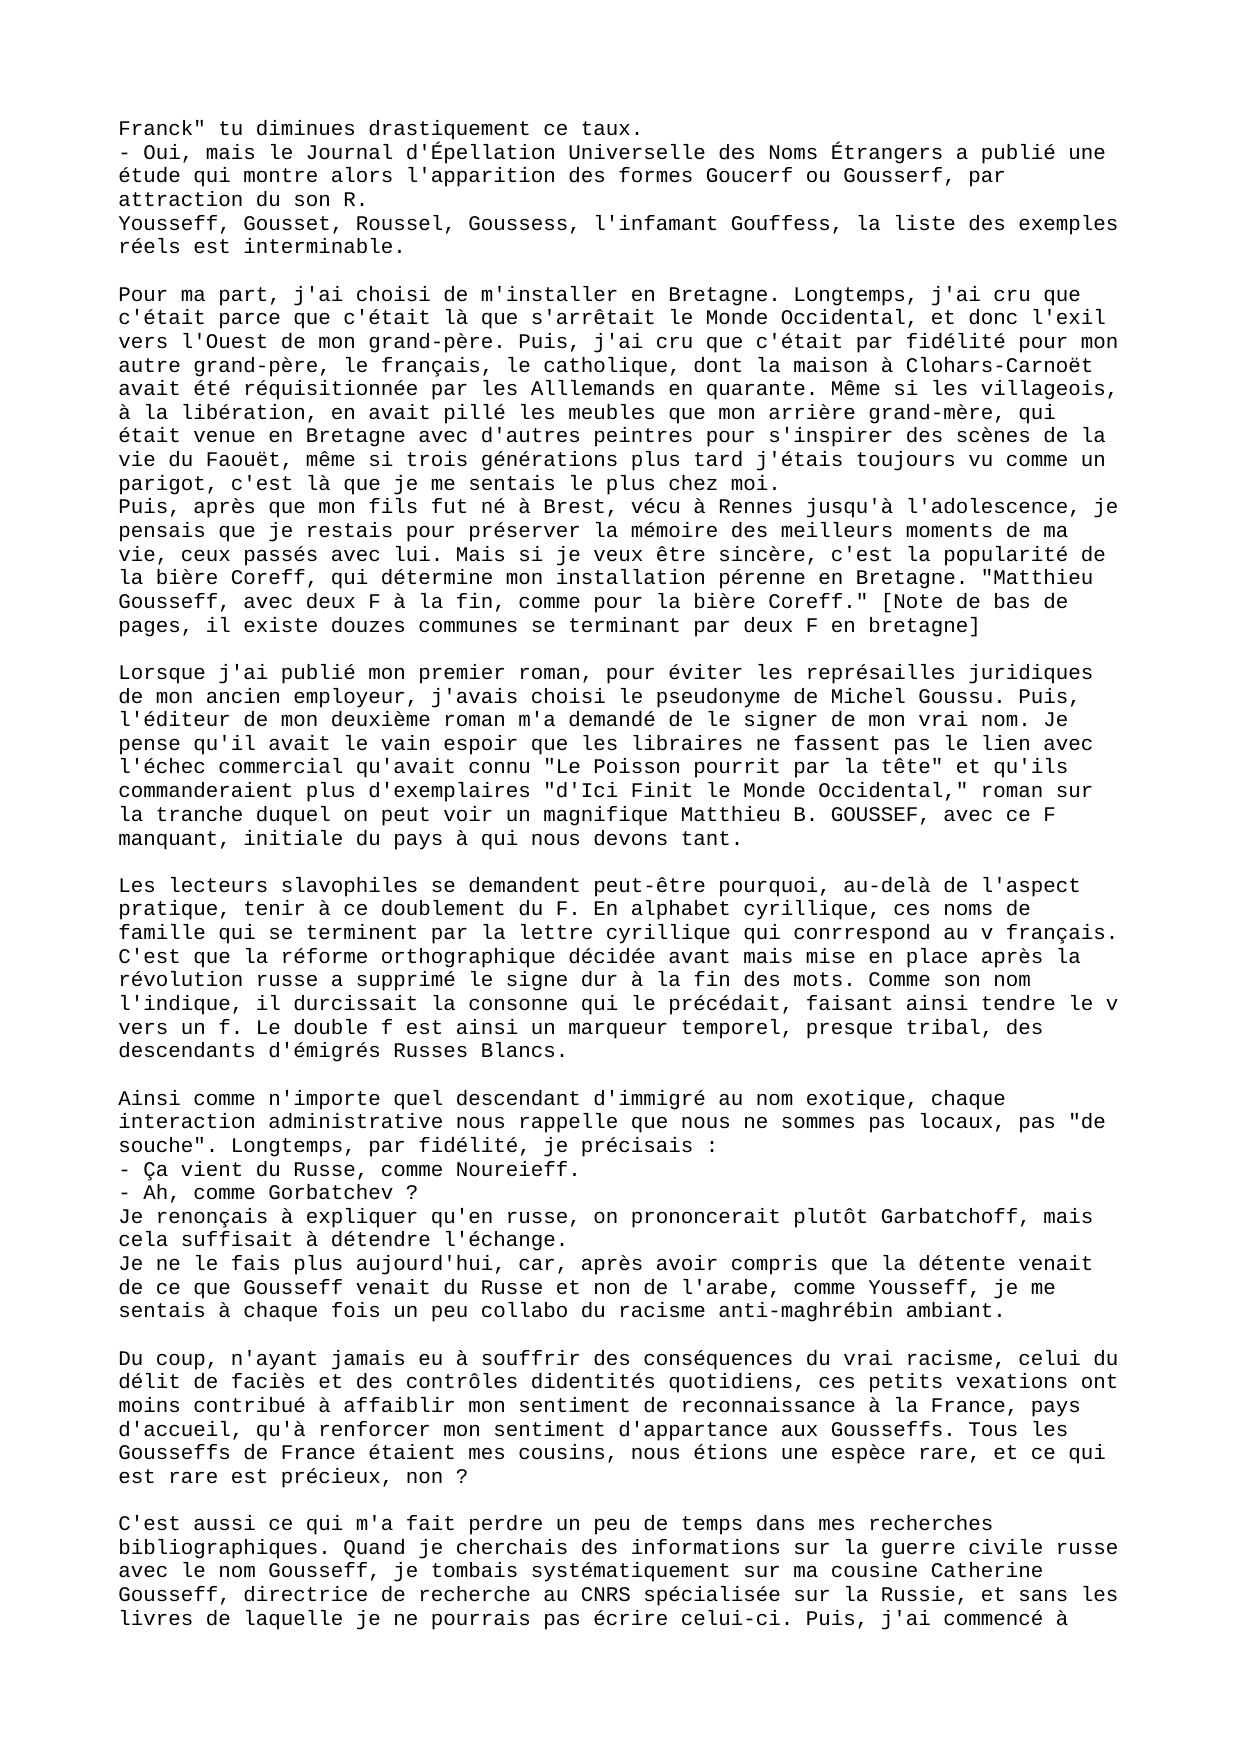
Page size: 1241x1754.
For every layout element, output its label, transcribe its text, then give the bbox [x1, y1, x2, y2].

text C'est aussi ce qui m'a fait perdre un peu de temps dans mes recherches bibliographiques. Quand je cherchais des informations sur la guerre civile russe avec le nom Gousseff, je tombais systématiquement sur ma cousine Catherine Gousseff, directrice de recherche au CNRS spécialisée sur la Russie, et sans les livres de laquelle je ne pourrais pas écrire celui-ci. Puis, j'ai commencé à [118, 1513, 1122, 1631]
text Du coup, n'ayant jamais eu à souffrir des conséquences du vrai racisme, celui du délit de faciès et des contrôles didentités quotidiens, ces petits vexations ont moins contribué à affaiblir mon sentiment de reconnaissance à la France, pays d'accueil, qu'à renforcer mon sentiment d'appartance aux Gousseffs. Tous les Gousseffs de France étaient mes cousins, nous étions une espèce rare, et ce qui est rare est précieux, non ? [118, 1348, 1122, 1489]
text Je ne le fais plus aujourd'hui, car, après avoir compris que la détente venait de ce que Gousseff venait du Russe et non de l'arabe, comme Yousseff, je me sentais à chaque fois un peu collabo du racisme anti-maghrébin ambiant. [118, 1253, 1122, 1324]
text Les lecteurs slavophiles se demandent peut-être pourquoi, au-delà de l'aspect pratique, tenir à ce doublement du F. En alphabet cyrillique, ces noms de famille qui se terminent par la lettre cyrillique qui conrrespond au v français. C'est que la réforme orthographique décidée avant mais mise en place après la révolution russe a supprimé le signe dur à la fin des mots. Comme son nom l'indique, il durcissait la consonne qui le précédait, faisant ainsi tendre le v vers un f. Le double f est ainsi un marqueur temporel, presque tribal, des descendants d'émigrés Russes Blancs. [118, 875, 1122, 1064]
text - Ah, comme Gorbatchev ? [118, 1182, 1122, 1206]
text Je renonçais à expliquer qu'en russe, on prononcerait plutôt Garbatchoff, mais cela suffisait à détendre l'échange. [118, 1206, 1122, 1253]
text Pour ma part, j'ai choisi de m'installer en Bretagne. Longtemps, j'ai cru que c'était parce que c'était là que s'arrêtait le Monde Occidental, et donc l'exil vers l'Ouest de mon grand-père. Puis, j'ai cru que c'était par fidélité pour mon autre grand-père, le français, le catholique, dont la maison à Clohars-Carnoët avait été réquisitionnée par les Alllemands en quarante. Même si les villageois, à la libération, en avait pillé les meubles que mon arrière grand-mère, qui était venue en Bretagne avec d'autres peintres pour s'inspirer des scènes de la vie du Faouët, même si trois générations plus tard j'étais toujours vu comme un parigot, c'est là que je me sentais le plus chez moi. [118, 284, 1122, 496]
text Franck" tu diminues drastiquement ce taux. [118, 118, 1122, 142]
text Lorsque j'ai publié mon premier roman, pour éviter les représailles juridiques de mon ancien employeur, j'avais choisi le pseudonyme de Michel Goussu. Puis, l'éditeur de mon deuxième roman m'a demandé de le signer de mon vrai nom. Je pense qu'il avait le vain espoir que les libraires ne fassent pas le lien avec l'échec commercial qu'avait connu "Le Poisson pourrit par la tête" et qu'ils commanderaient plus d'exemplaires "d'Ici Finit le Monde Occidental," roman sur la tranche duquel on peut voir un magnifique Matthieu B. GOUSSEF, avec ce F manquant, initiale du pays à qui nous devons tant. [118, 662, 1122, 851]
text - Ça vient du Russe, comme Noureieff. [118, 1158, 1122, 1182]
text Ainsi comme n'importe quel descendant d'immigré au nom exotique, chaque interaction administrative nous rappelle que nous ne sommes pas locaux, pas "de souche". Longtemps, par fidélité, je précisais : [118, 1088, 1122, 1158]
text - Oui, mais le Journal d'Épellation Universelle des Noms Étrangers a publié une étude qui montre alors l'apparition des formes Goucerf ou Gousserf, par attraction du son R. [118, 142, 1122, 213]
text Yousseff, Gousset, Roussel, Goussess, l'infamant Gouffess, la liste des exemples réels est interminable. [118, 213, 1122, 260]
text Puis, après que mon fils fut né à Brest, vécu à Rennes jusqu'à l'adolescence, je pensais que je restais pour préserver la mémoire des meilleurs moments de ma vie, ceux passés avec lui. Mais si je veux être sincère, c'est la popularité de la bière Coreff, qui détermine mon installation pérenne en Bretagne. "Matthieu Gousseff, avec deux F à la fin, comme pour la bière Coreff." [Note de bas de pages, il existe douzes communes se terminant par deux F en bretagne] [118, 496, 1122, 638]
